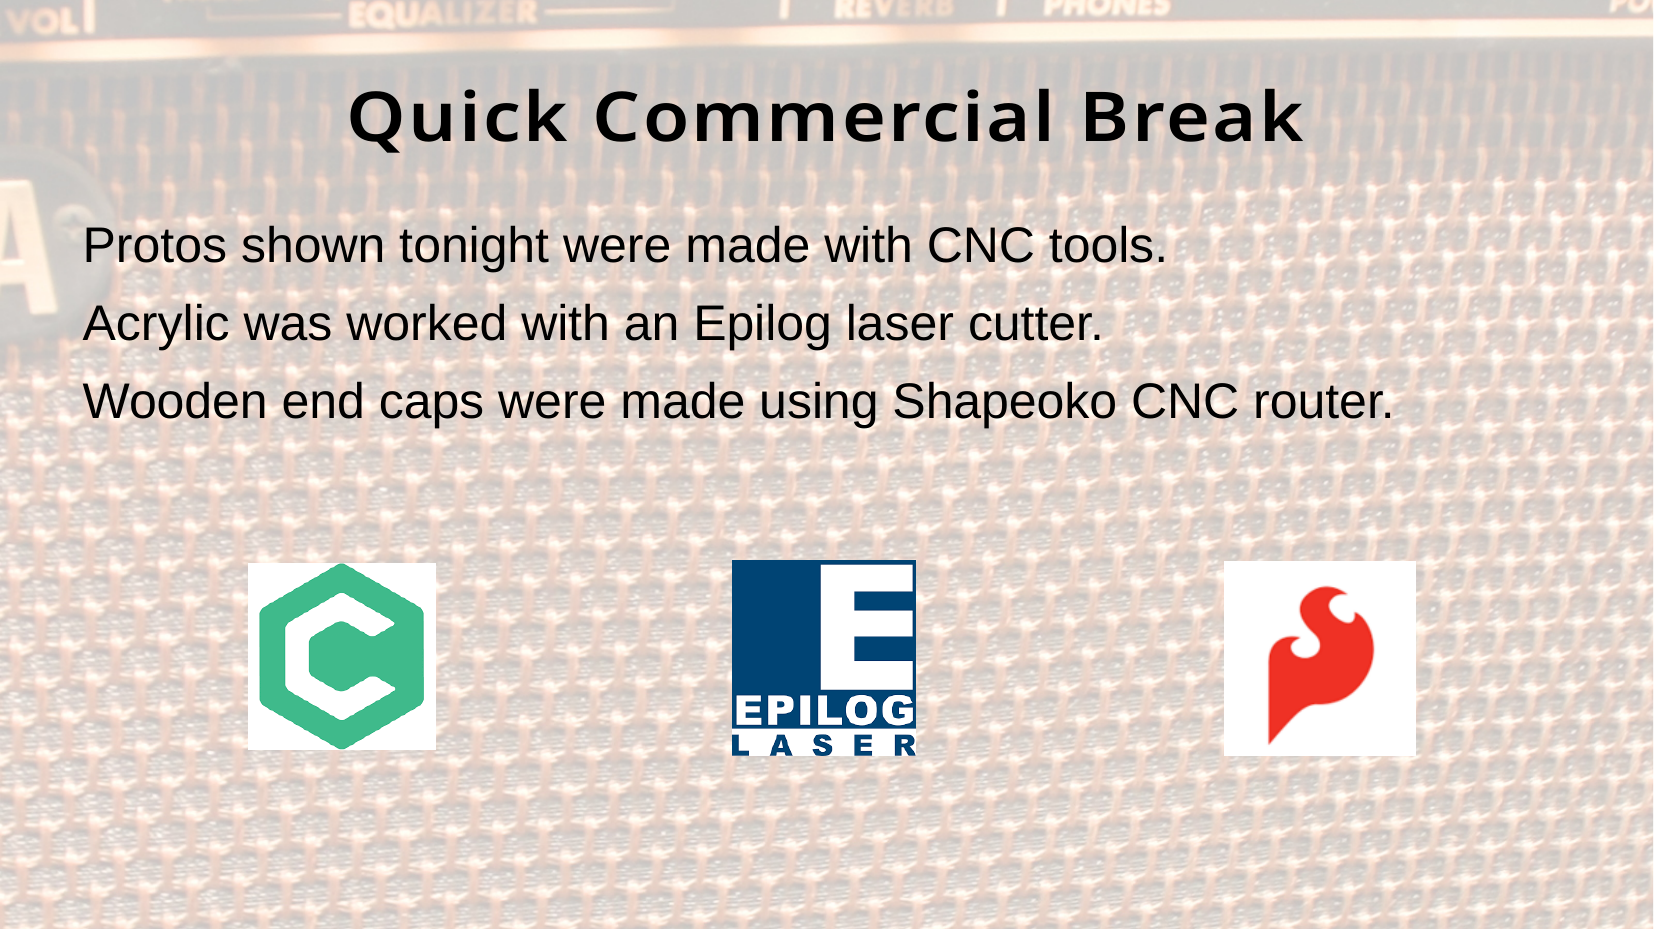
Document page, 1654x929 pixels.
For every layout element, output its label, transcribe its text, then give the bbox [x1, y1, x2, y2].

title Quick Commercial Break [82, 36, 1571, 192]
picture [0, 0, 1654, 929]
list Protos shown tonight were made with CNC tools. Acrylic was worked with an Epilog laser cutter. Wooden end caps were made using Shapeoko CNC router. [82, 217, 1571, 756]
